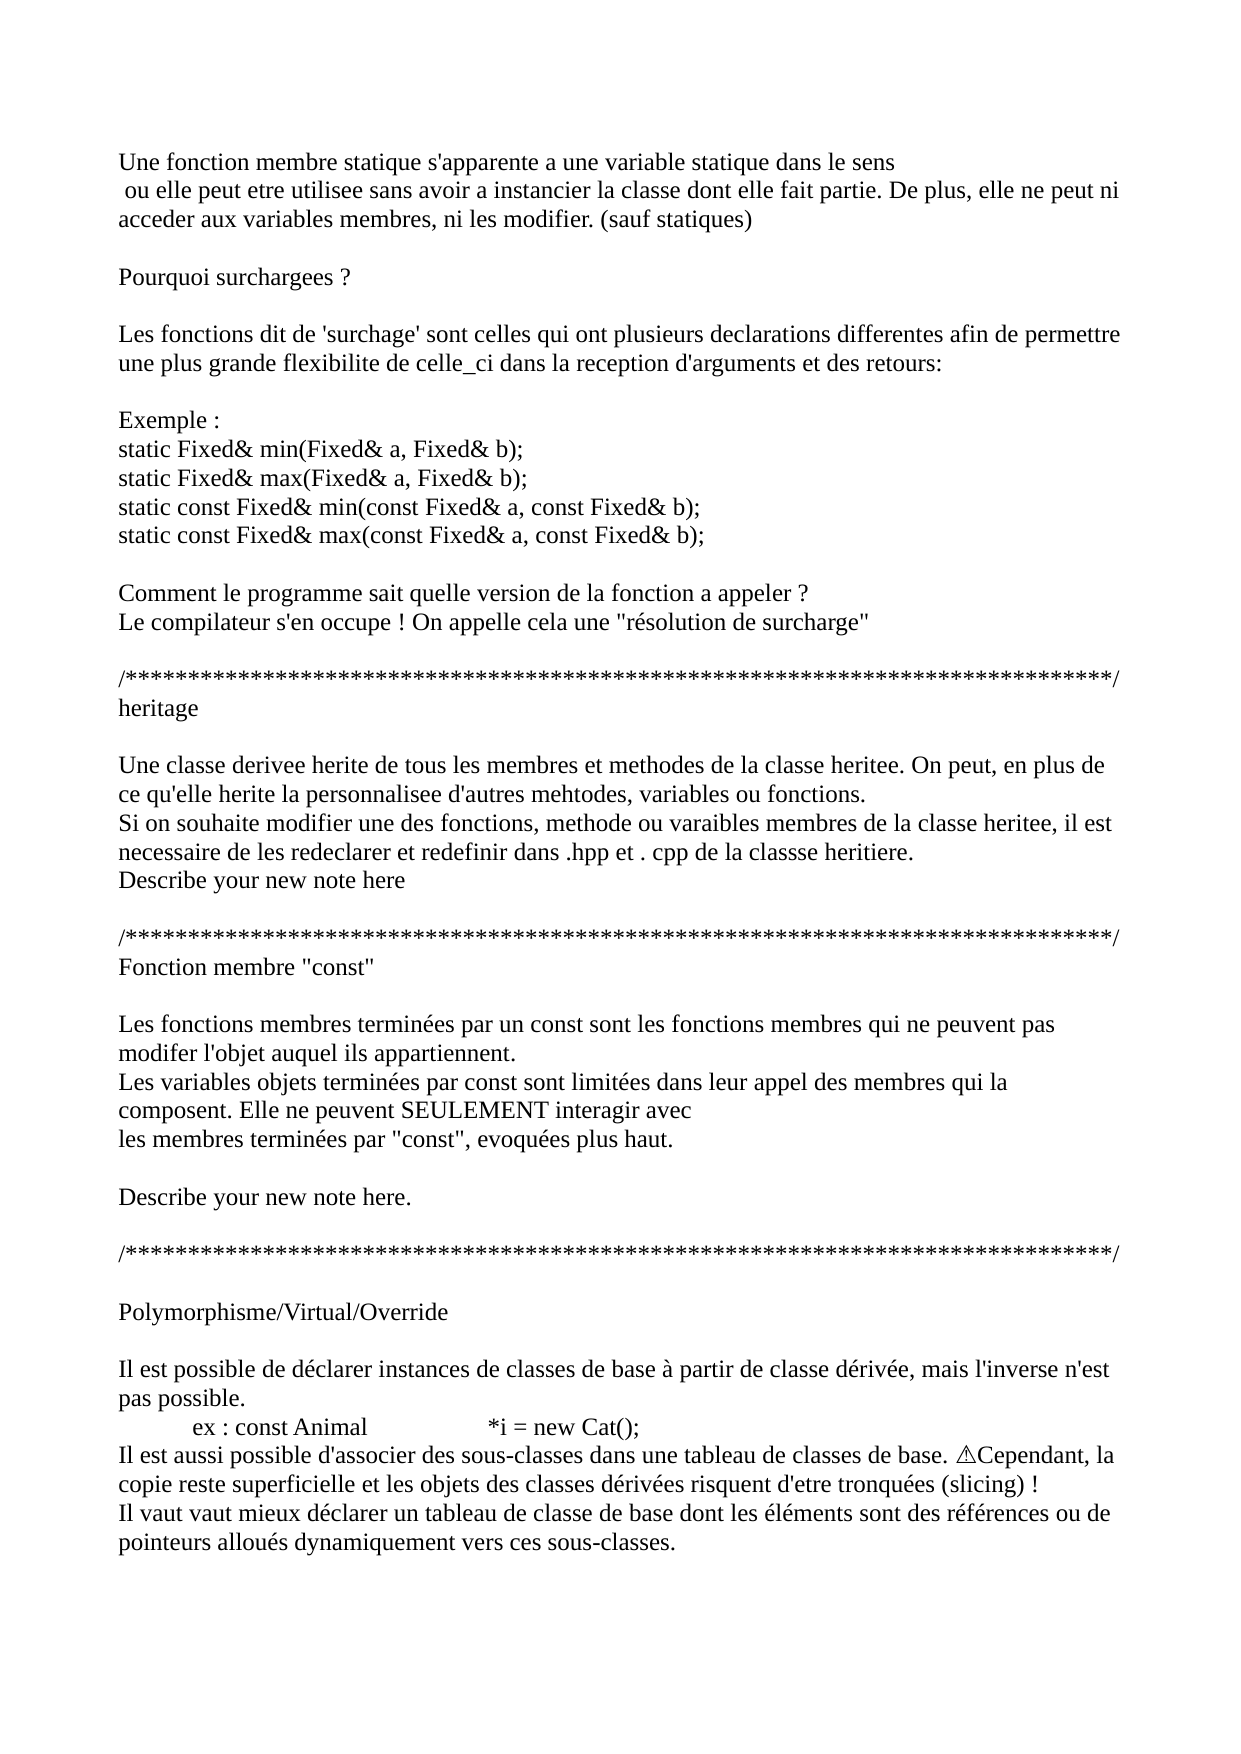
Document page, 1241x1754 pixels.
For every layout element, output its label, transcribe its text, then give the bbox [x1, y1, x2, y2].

text ex : const Animal *i = new Cat(); [118, 1412, 1122, 1441]
text Il est aussi possible d'associer des sous-classes dans une tableau de classes de base. ⚠️Cependant, la copie reste superficielle et les objets des classes dérivées risquent d'etre tronquées (slicing) ! [118, 1441, 1122, 1498]
text Les variables objets terminées par const sont limitées dans leur appel des membres qui la composent. Elle ne peuvent SEULEMENT interagir avec [118, 1067, 1122, 1124]
text static Fixed& min(Fixed& a, Fixed& b); [118, 434, 1122, 463]
text Les fonctions membres terminées par un const sont les fonctions membres qui ne peuvent pas modifer l'objet auquel ils appartiennent. [118, 1009, 1122, 1067]
text Une fonction membre statique s'apparente a une variable statique dans le sens [118, 147, 1122, 176]
text heritage [118, 693, 1122, 722]
text Fonction membre "const" [118, 952, 1122, 981]
text /*******************************************************************************/ [118, 664, 1122, 693]
text Il est possible de déclarer instances de classes de base à partir de classe dérivée, mais l'inverse n'est pas possible. [118, 1354, 1122, 1412]
text /*******************************************************************************/ [118, 923, 1122, 952]
text Pourquoi surchargees ? [118, 262, 1122, 291]
text static Fixed& max(Fixed& a, Fixed& b); [118, 463, 1122, 492]
text static const Fixed& max(const Fixed& a, const Fixed& b); [118, 521, 1122, 549]
text /*******************************************************************************/ [118, 1239, 1122, 1268]
text Describe your new note here. [118, 1182, 1122, 1211]
text Describe your new note here [118, 866, 1122, 894]
text Le compilateur s'en occupe ! On appelle cela une "résolution de surcharge" [118, 607, 1122, 636]
text Comment le programme sait quelle version de la fonction a appeler ? [118, 578, 1122, 607]
text Si on souhaite modifier une des fonctions, methode ou varaibles membres de la classe heritee, il est necessaire de les redeclarer et redefinir dans .hpp et . cpp de la classse heritiere. [118, 808, 1122, 866]
text ou elle peut etre utilisee sans avoir a instancier la classe dont elle fait partie. De plus, elle ne peut ni acceder aux variables membres, ni les modifier. (sauf statiques) [118, 176, 1122, 233]
text Polymorphisme/Virtual/Override [118, 1297, 1122, 1326]
text les membres terminées par "const", evoquées plus haut. [118, 1124, 1122, 1153]
text Exemple : [118, 406, 1122, 434]
text static const Fixed& min(const Fixed& a, const Fixed& b); [118, 492, 1122, 521]
text Il vaut vaut mieux déclarer un tableau de classe de base dont les éléments sont des références ou de pointeurs alloués dynamiquement vers ces sous-classes. [118, 1498, 1122, 1556]
text Une classe derivee herite de tous les membres et methodes de la classe heritee. On peut, en plus de ce qu'elle herite la personnalisee d'autres mehtodes, variables ou fonctions. [118, 751, 1122, 808]
text Les fonctions dit de 'surchage' sont celles qui ont plusieurs declarations differentes afin de permettre une plus grande flexibilite de celle_ci dans la reception d'arguments et des retours: [118, 319, 1122, 377]
